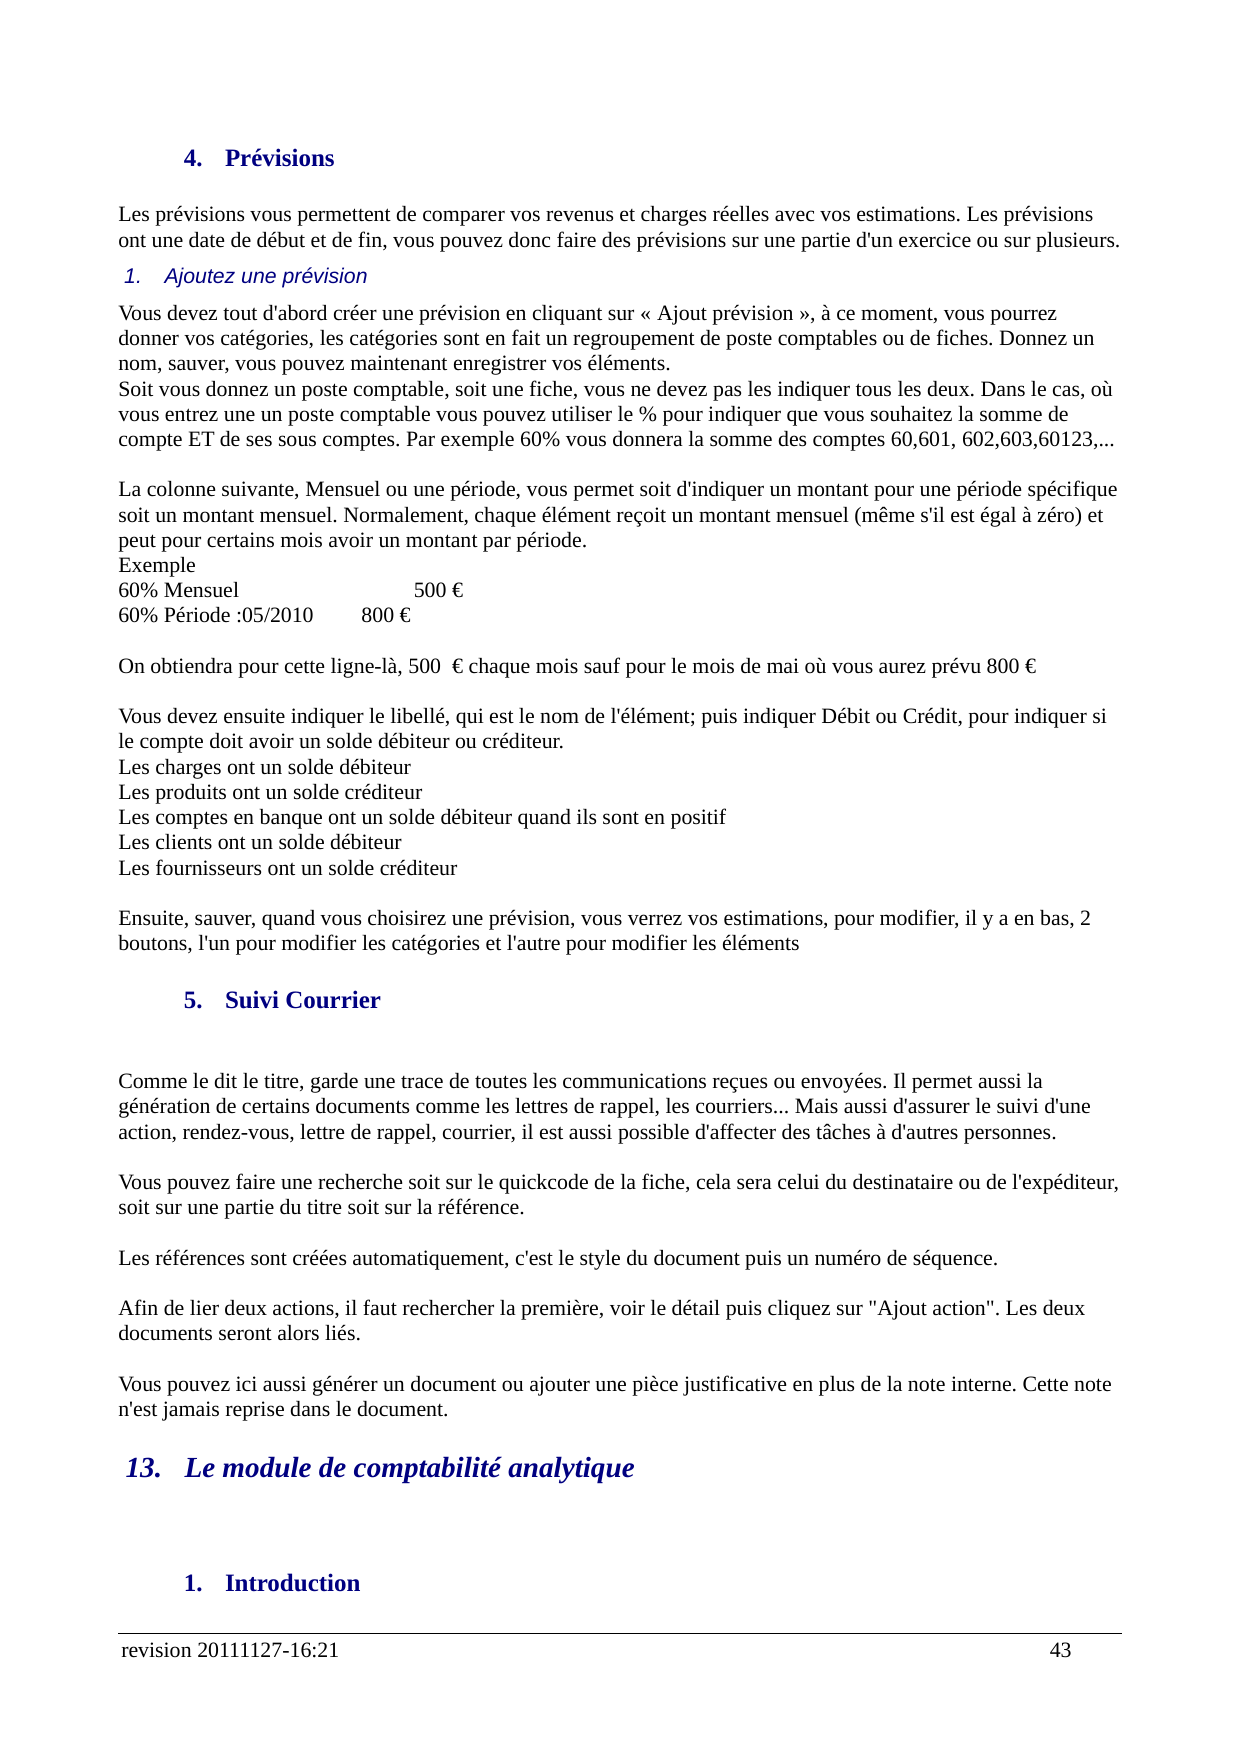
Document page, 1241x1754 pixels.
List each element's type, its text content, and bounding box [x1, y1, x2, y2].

text La colonne suivante, Mensuel ou une période, vous permet soit d'indiquer un montant pour une période spécifique soit un montant mensuel. Normalement, chaque élément reçoit un montant mensuel (même s'il est égal à zéro) et peut pour certains mois avoir un montant par période. [118, 476, 1122, 552]
text Les clients ont un solde débiteur [118, 829, 1122, 854]
text Les références sont créées automatiquement, c'est le style du document puis un numéro de séquence. [118, 1245, 1122, 1270]
text Exemple [118, 552, 1122, 577]
text Les comptes en banque ont un solde débiteur quand ils sont en positif [118, 804, 1122, 829]
text Vous devez ensuite indiquer le libellé, qui est le nom de l'élément; puis indiquer Débit ou Crédit, pour indiquer si le compte doit avoir un solde débiteur ou créditeur. [118, 703, 1122, 754]
subtitle Le module de comptabilité analytique [118, 1451, 1122, 1484]
subtitle Ajoutez une prévision [118, 264, 1122, 288]
text Comme le dit le titre, garde une trace de toutes les communications reçues ou envoyées. Il permet aussi la génération de certains documents comme les lettres de rappel, les courriers... Mais aussi d'assurer le suivi d'une action, rendez-vous, lettre de rappel, courrier, il est aussi possible d'affecter des tâches à d'autres personnes. [118, 1068, 1122, 1144]
subtitle Prévisions [177, 143, 1122, 172]
text Vous pouvez faire une recherche soit sur le quickcode de la fiche, cela sera celui du destinataire ou de l'expéditeur, soit sur une partie du titre soit sur la référence. [118, 1169, 1122, 1219]
text Les produits ont un solde créditeur [118, 779, 1122, 804]
text Vous devez tout d'abord créer une prévision en cliquant sur « Ajout prévision », à ce moment, vous pourrez donner vos catégories, les catégories sont en fait un regroupement de poste comptables ou de fiches. Donnez un nom, sauver, vous pouvez maintenant enregistrer vos éléments. [118, 300, 1122, 376]
text Afin de lier deux actions, il faut rechercher la première, voir le détail puis cliquez sur "Ajout action". Les deux documents seront alors liés. [118, 1295, 1122, 1346]
subtitle Introduction [177, 1568, 1122, 1597]
text Les prévisions vous permettent de comparer vos revenus et charges réelles avec vos estimations. Les prévisions ont une date de début et de fin, vous pouvez donc faire des prévisions sur une partie d'un exercice ou sur plusieurs. [118, 201, 1122, 252]
text 60% Mensuel 500 € [118, 577, 1122, 602]
text Les charges ont un solde débiteur [118, 754, 1122, 779]
text Soit vous donnez un poste comptable, soit une fiche, vous ne devez pas les indiquer tous les deux. Dans le cas, où vous entrez une un poste comptable vous pouvez utiliser le % pour indiquer que vous souhaitez la somme de compte ET de ses sous comptes. Par exemple 60% vous donnera la somme des comptes 60,601, 602,603,60123,... [118, 376, 1122, 451]
subtitle Suivi Courrier [177, 985, 1122, 1013]
text On obtiendra pour cette ligne-là, 500 € chaque mois sauf pour le mois de mai où vous aurez prévu 800 € [118, 653, 1122, 678]
text Ensuite, sauver, quand vous choisirez une prévision, vous verrez vos estimations, pour modifier, il y a en bas, 2 boutons, l'un pour modifier les catégories et l'autre pour modifier les éléments [118, 905, 1122, 955]
text Les fournisseurs ont un solde créditeur [118, 854, 1122, 880]
text 60% Période :05/2010 800 € [118, 602, 1122, 628]
text Vous pouvez ici aussi générer un document ou ajouter une pièce justificative en plus de la note interne. Cette note n'est jamais reprise dans le document. [118, 1371, 1122, 1421]
